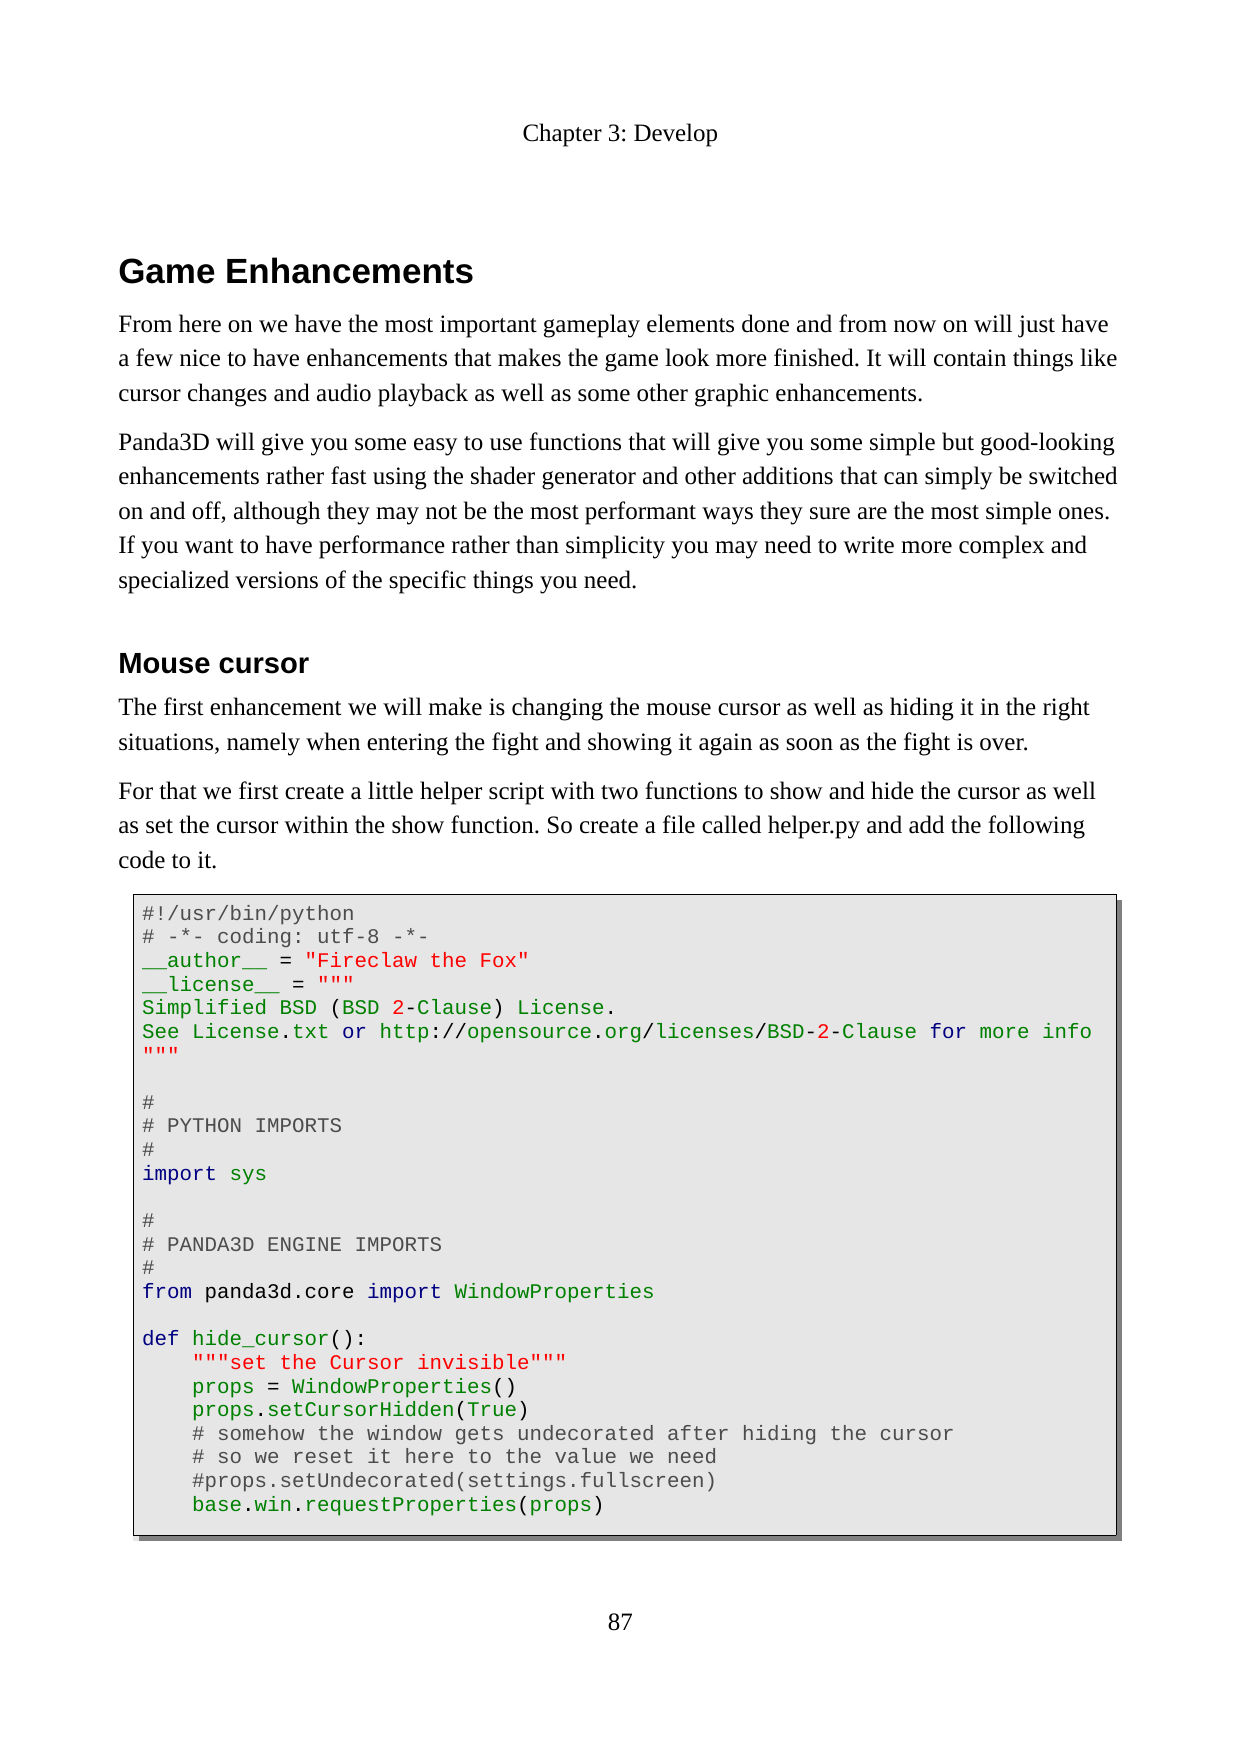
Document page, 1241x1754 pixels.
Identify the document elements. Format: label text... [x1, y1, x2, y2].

text # PANDA3D ENGINE IMPORTS [134, 1225, 1116, 1248]
text __author__ = "Fireclaw the Fox" [134, 941, 1116, 965]
text __license__ = """ [134, 965, 1116, 988]
text #props.setUndecorated(settings.fullscreen) [134, 1461, 1116, 1485]
text base.win.requestProperties(props) [134, 1485, 1116, 1508]
text props.setCursorHidden(True) [134, 1390, 1116, 1414]
text def hide_cursor(): [134, 1319, 1116, 1343]
subtitle Mouse cursor [118, 646, 1122, 680]
text """set the Cursor invisible""" [134, 1343, 1116, 1367]
text import sys [134, 1154, 1116, 1177]
text For that we first create a little helper script with two functions to show and hide the cursor as well as set the cursor within the show function. So create a file called helper.py and add the following code to it. [118, 776, 1122, 873]
text The first enhancement we will make is changing the mouse cursor as well as hiding it in the right situations, namely when entering the fight and showing it again as soon as the fight is over. [118, 692, 1122, 755]
text # [134, 1248, 1116, 1272]
text From here on we have the most important gameplay elements done and from now on will just have a few nice to have enhancements that makes the game look more finished. It will contain things like cursor changes and audio playback as well as some other graphic enhancements. [118, 309, 1122, 406]
text """ [134, 1036, 1116, 1059]
text # [134, 1201, 1116, 1225]
text # somehow the window gets undecorated after hiding the cursor [134, 1414, 1116, 1438]
text # -*- coding: utf-8 -*- [134, 917, 1116, 941]
text # [134, 1130, 1116, 1154]
text See License.txt or http://opensource.org/licenses/BSD-2-Clause for more info [134, 1012, 1116, 1036]
text Panda3D will give you some easy to use functions that will give you some simple but good-looking enhancements rather fast using the shader generator and other additions that can simply be switched on and off, although they may not be the most performant ways they sure are the most simple ones. If you want to have performance rather than simplicity you may need to write more complex and specialized versions of the specific things you need. [118, 427, 1122, 593]
text props = WindowProperties() [134, 1367, 1116, 1390]
text # [134, 1083, 1116, 1107]
text from panda3d.core import WindowProperties [134, 1272, 1116, 1296]
text #!/usr/bin/python [134, 895, 1116, 917]
subtitle Game Enhancements [118, 250, 1122, 290]
text Simplified BSD (BSD 2-Clause) License. [134, 988, 1116, 1012]
text # PYTHON IMPORTS [134, 1107, 1116, 1130]
text # so we reset it here to the value we need [134, 1438, 1116, 1461]
